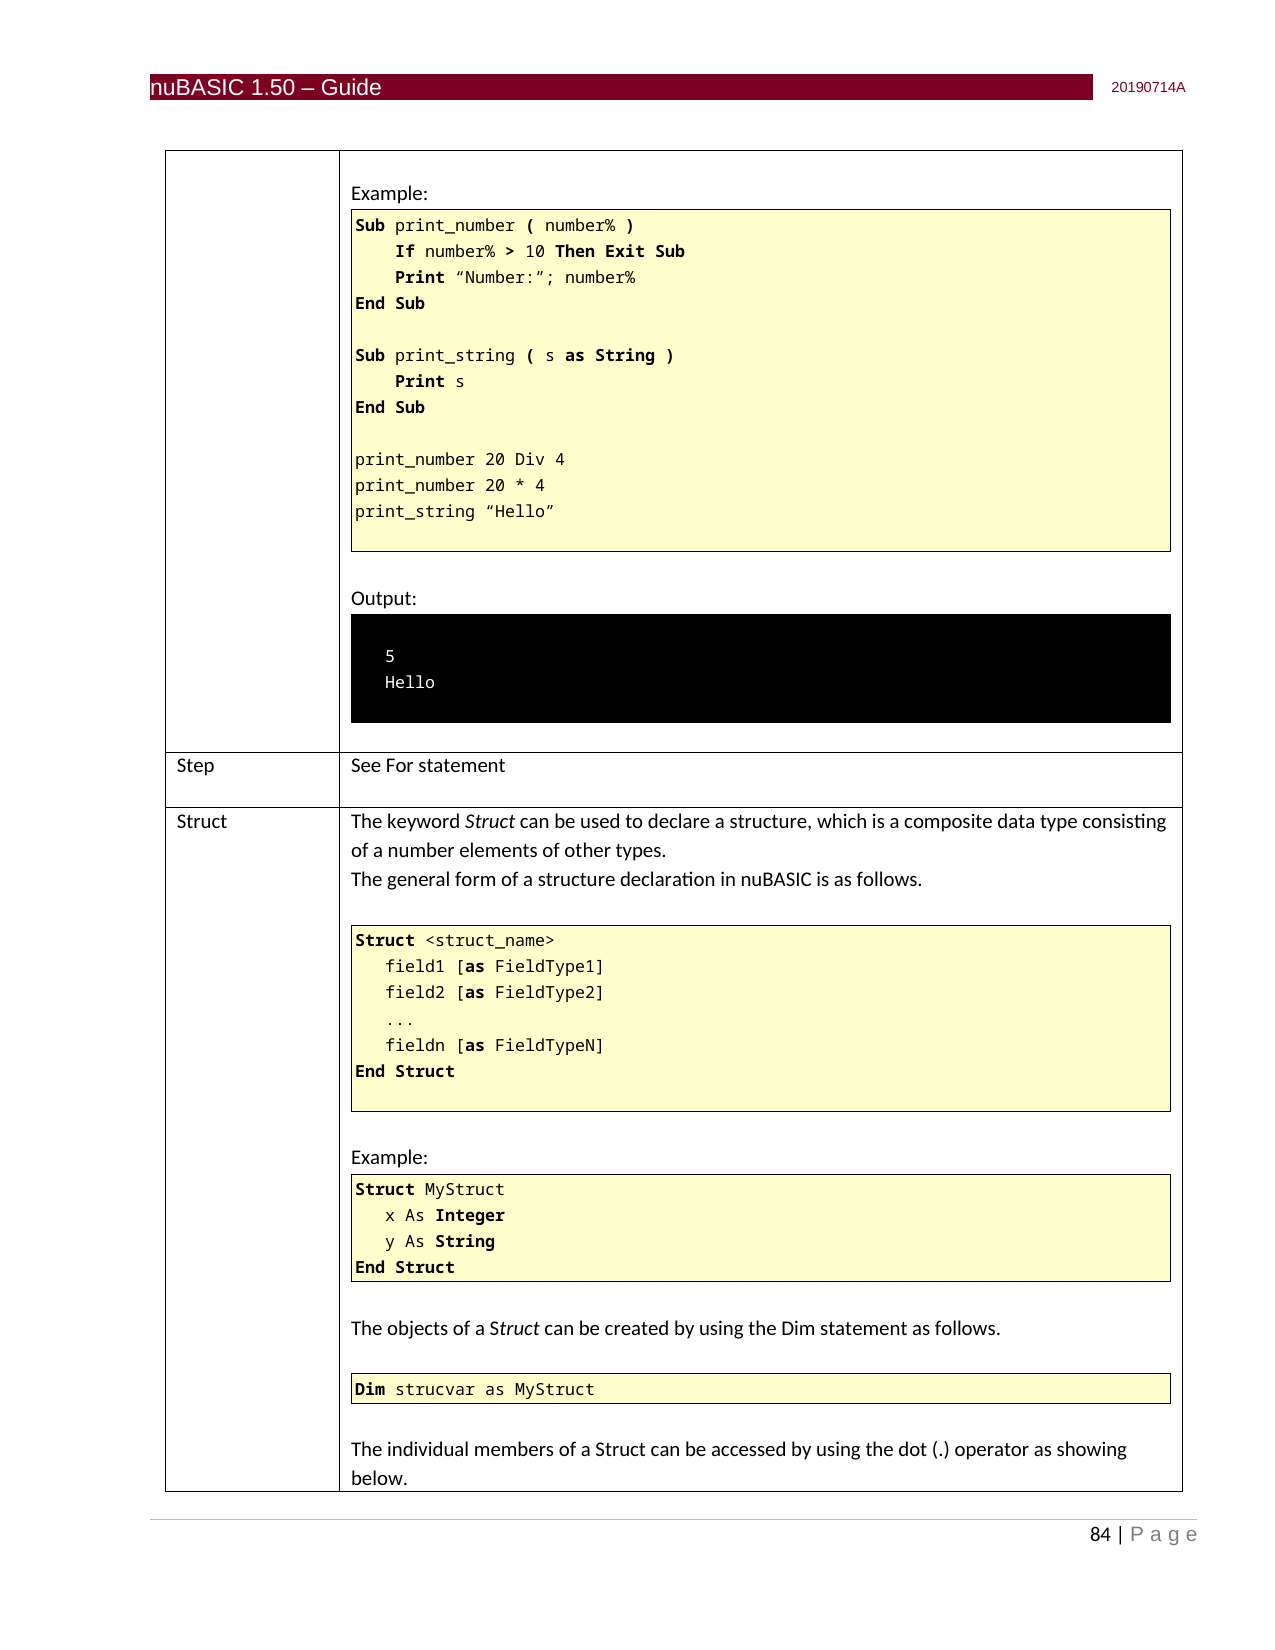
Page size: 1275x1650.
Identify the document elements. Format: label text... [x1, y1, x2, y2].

table_cell [166, 151, 339, 752]
table_cell Example: Sub print_number ( number% ) If number% > 10 Then Exit Sub Print “Number:”; number% End Sub Sub print_string ( s as String ) Print s End Sub print_number 20 Div 4 print_number 20 * 4 print_string “Hello” Output: 5 Hello [340, 151, 1182, 752]
table_cell The keyword Struct can be used to declare a structure, which is a composite data type consisting of a number elements of other types. The general form of a structure declaration in nuBASIC is as follows. Struct <struct_name> field1 [as FieldType1] field2 [as FieldType2] ... fieldn [as FieldTypeN] End Struct Example: Struct MyStruct x As Integer y As String End Struct The objects of a Struct can be created by using the Dim statement as follows. Dim strucvar as MyStruct The individual members of a Struct can be accessed by using the dot (.) operator as showing below. [340, 808, 1182, 1491]
table_cell Step [166, 753, 339, 807]
table_cell See For statement [340, 753, 1182, 807]
table_cell Struct [166, 808, 339, 1491]
